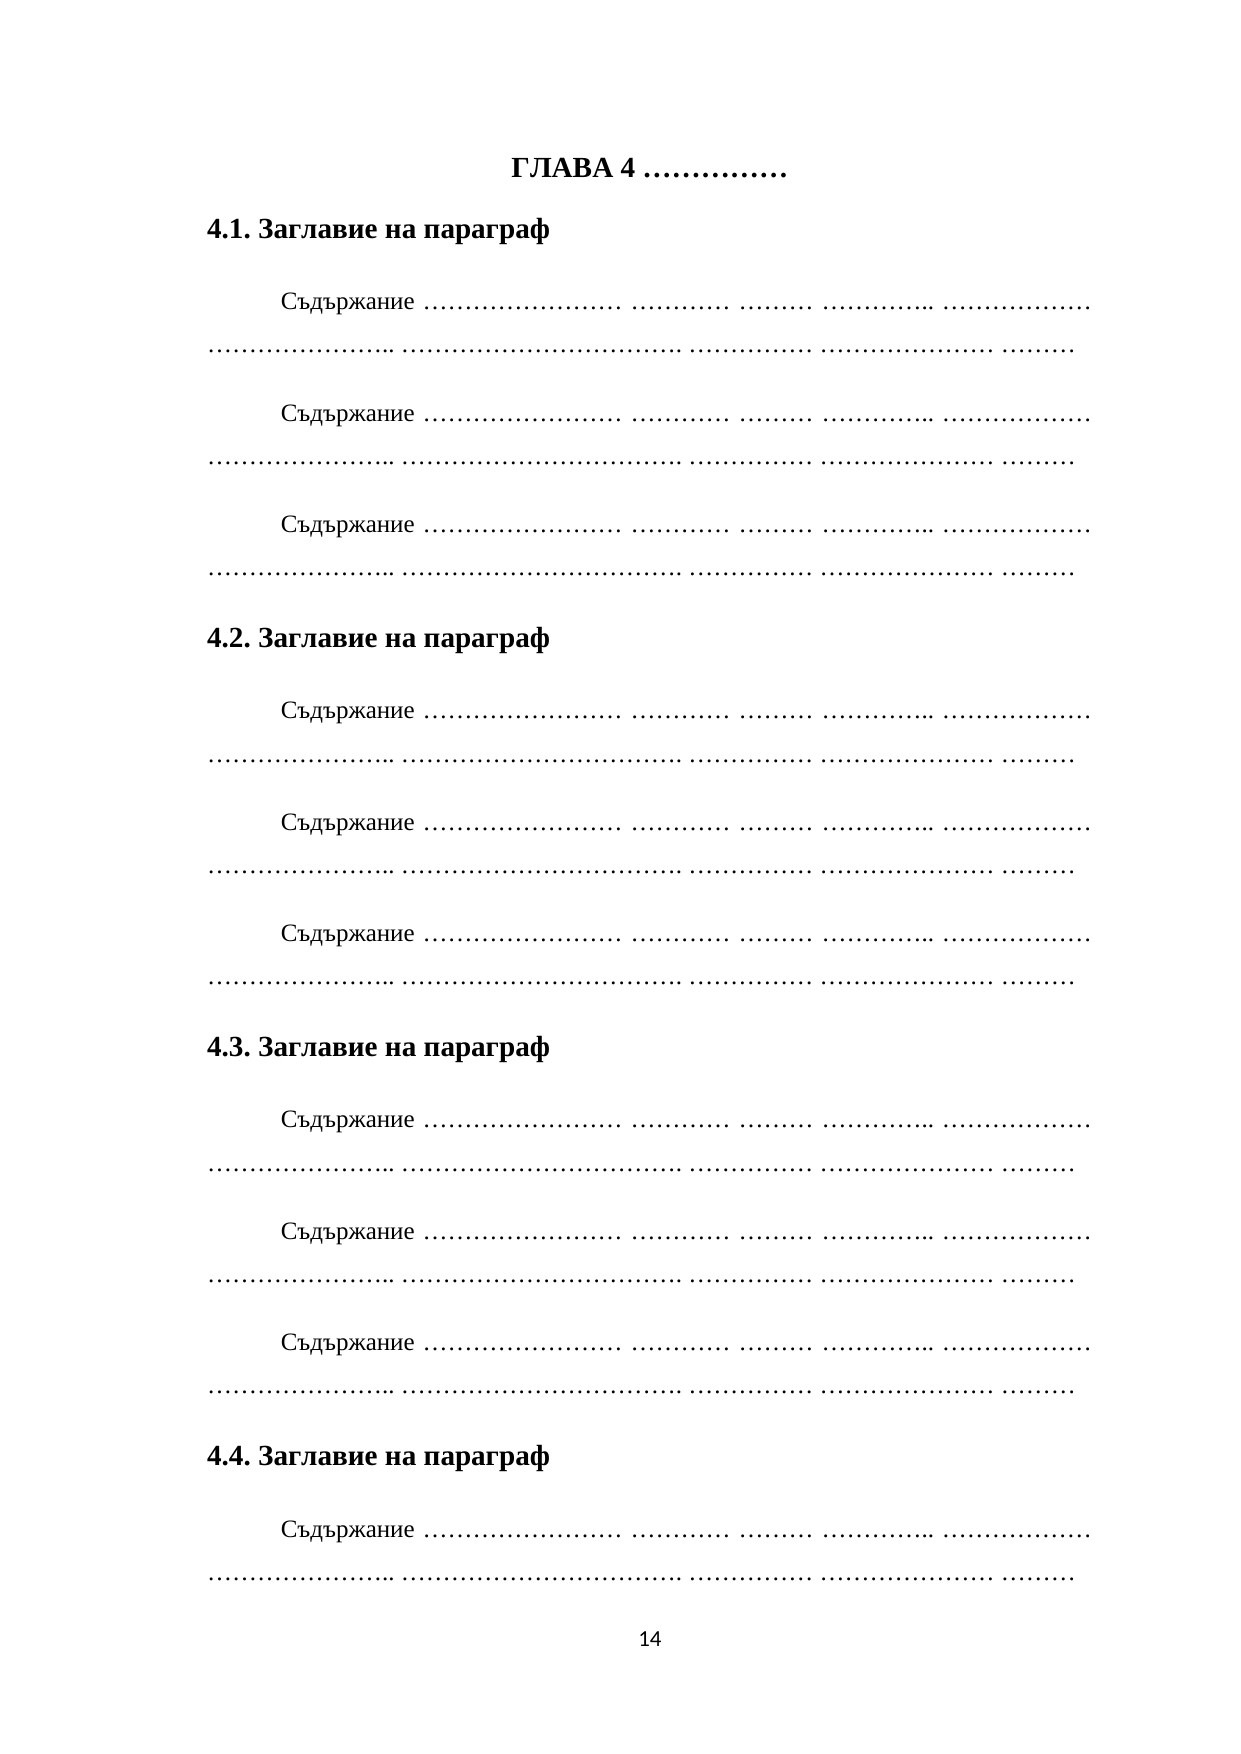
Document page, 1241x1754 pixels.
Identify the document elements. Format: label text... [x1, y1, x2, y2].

text Съдържание …………………… ………… ……… ………….. ……………… ………………….. ……………………………. …………… ………………… ……… [207, 918, 1092, 990]
text Съдържание …………………… ………… ……… ………….. ……………… ………………….. ……………………………. …………… ………………… ……… [207, 696, 1092, 767]
text Съдържание …………………… ………… ……… ………….. ……………… ………………….. ……………………………. …………… ………………… ……… [207, 1327, 1092, 1399]
subtitle 4.4. Заглавие на параграф [207, 1438, 1092, 1472]
subtitle 4.2. Заглавие на параграф [207, 620, 1092, 654]
subtitle 4.3. Заглавие на параграф [207, 1029, 1092, 1063]
subtitle Глава 4 …………… [207, 150, 1092, 183]
text Съдържание …………………… ………… ……… ………….. ……………… ………………….. ……………………………. …………… ………………… ……… [207, 398, 1092, 469]
text Съдържание …………………… ………… ……… ………….. ……………… ………………….. ……………………………. …………… ………………… ……… [207, 1104, 1092, 1176]
text Съдържание …………………… ………… ……… ………….. ……………… ………………….. ……………………………. …………… ………………… ……… [207, 509, 1092, 581]
text Съдържание …………………… ………… ……… ………….. ……………… ………………….. ……………………………. …………… ………………… ……… [207, 1216, 1092, 1288]
subtitle 4.1. Заглавие на параграф [207, 211, 1092, 245]
text Съдържание …………………… ………… ……… ………….. ……………… ………………….. ……………………………. …………… ………………… ……… [207, 807, 1092, 879]
text Съдържание …………………… ………… ……… ………….. ……………… ………………….. ……………………………. …………… ………………… ……… [207, 286, 1092, 358]
text Съдържание …………………… ………… ……… ………….. ……………… ………………….. ……………………………. …………… ………………… ……… [207, 1514, 1092, 1586]
